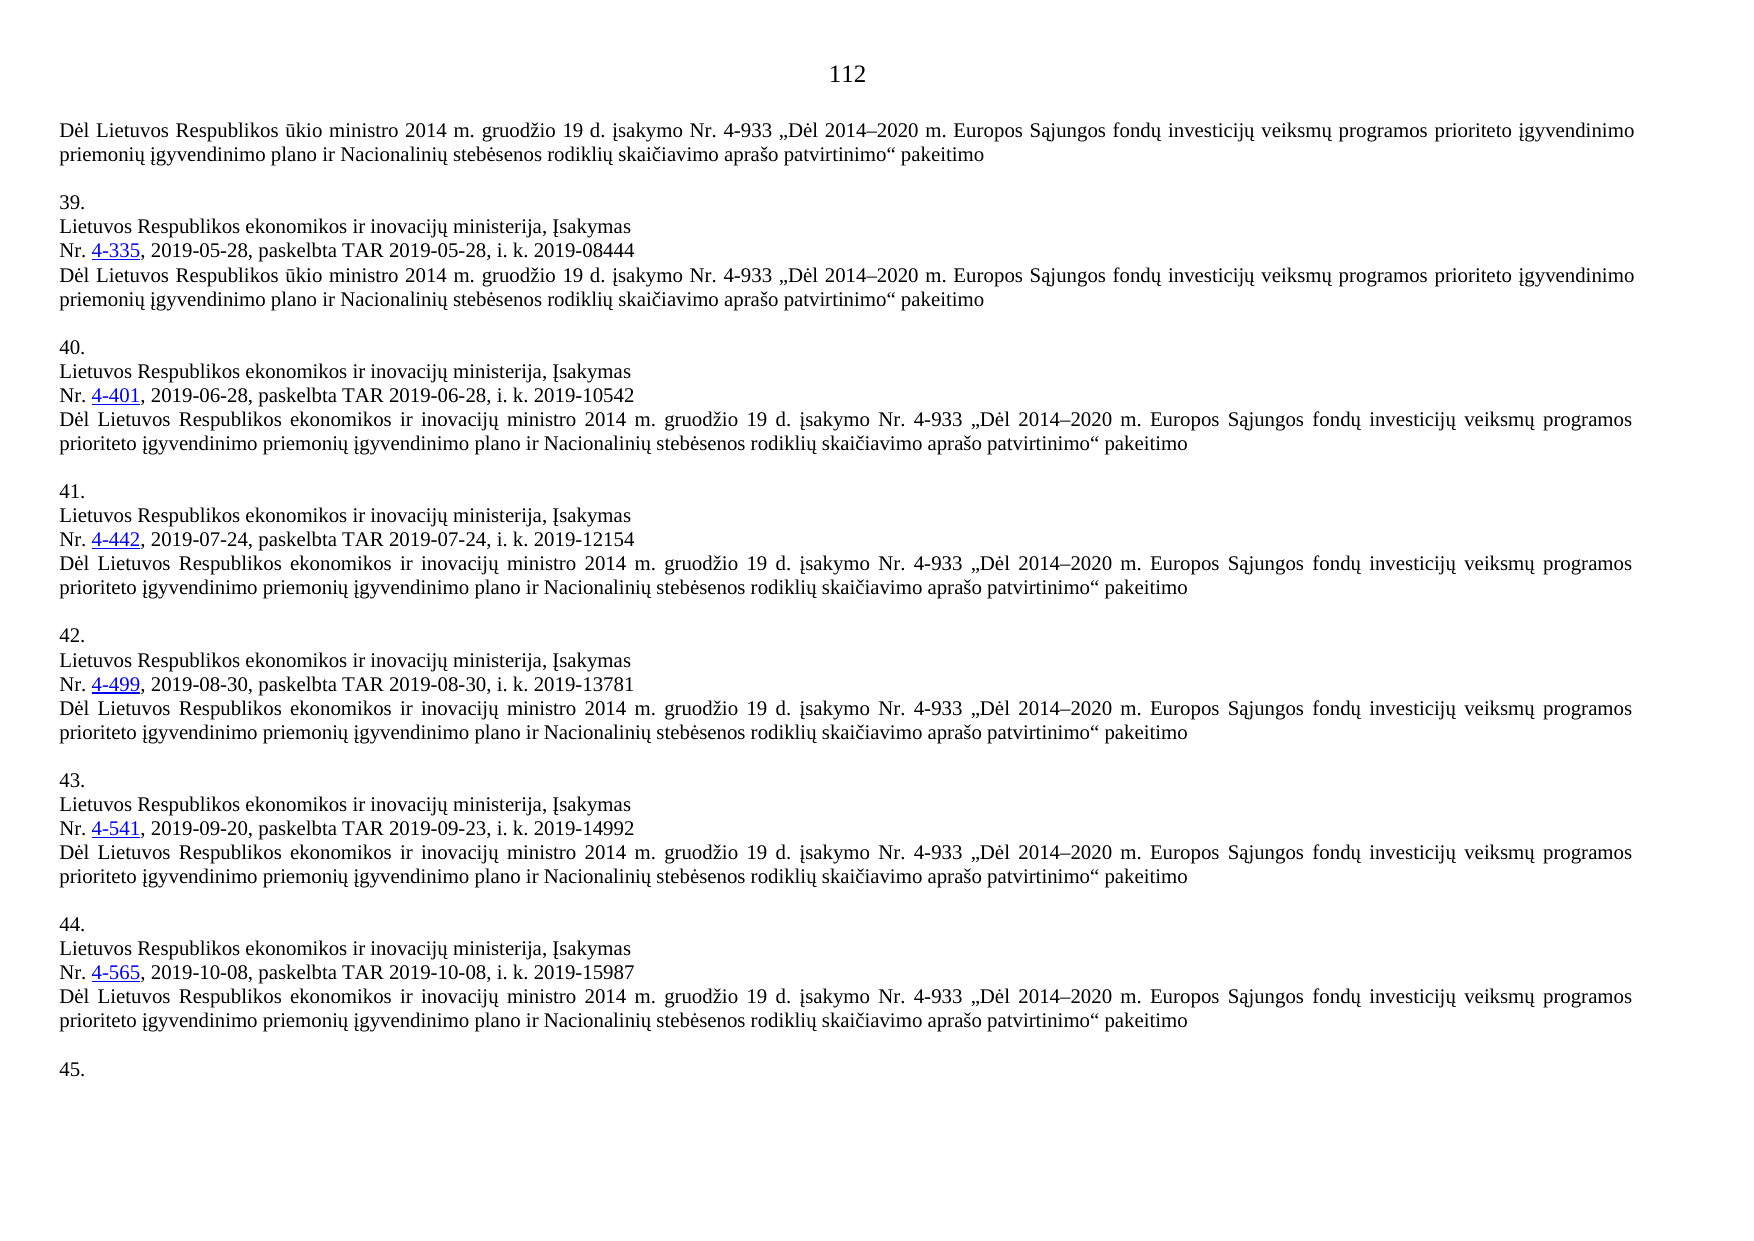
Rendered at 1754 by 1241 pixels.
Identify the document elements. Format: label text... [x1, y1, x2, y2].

text Dėl Lietuvos Respublikos ūkio ministro 2014 m. gruodžio 19 d. įsakymo Nr. 4-933 „Dėl 2014–2020 m. Europos Sąjungos fondų investicijų veiksmų programos prioriteto įgyvendinimo priemonių įgyvendinimo plano ir Nacionalinių stebėsenos rodiklių skaičiavimo aprašo patvirtinimo“ pakeitimo [59, 118, 1636, 166]
text Dėl Lietuvos Respublikos ekonomikos ir inovacijų ministro 2014 m. gruodžio 19 d. įsakymo Nr. 4-933 „Dėl 2014–2020 m. Europos Sąjungos fondų investicijų veiksmų programos prioriteto įgyvendinimo priemonių įgyvendinimo plano ir Nacionalinių stebėsenos rodiklių skaičiavimo aprašo patvirtinimo“ pakeitimo [59, 551, 1636, 599]
text Nr. 4-401, 2019-06-28, paskelbta TAR 2019-06-28, i. k. 2019-10542 [59, 383, 1636, 407]
text 39. [59, 190, 1636, 214]
text 43. [59, 768, 1636, 792]
text Lietuvos Respublikos ekonomikos ir inovacijų ministerija, Įsakymas [59, 647, 1636, 672]
text Lietuvos Respublikos ekonomikos ir inovacijų ministerija, Įsakymas [59, 214, 1636, 238]
text Dėl Lietuvos Respublikos ūkio ministro 2014 m. gruodžio 19 d. įsakymo Nr. 4-933 „Dėl 2014–2020 m. Europos Sąjungos fondų investicijų veiksmų programos prioriteto įgyvendinimo priemonių įgyvendinimo plano ir Nacionalinių stebėsenos rodiklių skaičiavimo aprašo patvirtinimo“ pakeitimo [59, 262, 1636, 311]
text Nr. 4-442, 2019-07-24, paskelbta TAR 2019-07-24, i. k. 2019-12154 [59, 527, 1636, 551]
text Nr. 4-499, 2019-08-30, paskelbta TAR 2019-08-30, i. k. 2019-13781 [59, 672, 1636, 696]
text Lietuvos Respublikos ekonomikos ir inovacijų ministerija, Įsakymas [59, 503, 1636, 527]
text 44. [59, 912, 1636, 936]
text Dėl Lietuvos Respublikos ekonomikos ir inovacijų ministro 2014 m. gruodžio 19 d. įsakymo Nr. 4-933 „Dėl 2014–2020 m. Europos Sąjungos fondų investicijų veiksmų programos prioriteto įgyvendinimo priemonių įgyvendinimo plano ir Nacionalinių stebėsenos rodiklių skaičiavimo aprašo patvirtinimo“ pakeitimo [59, 984, 1636, 1032]
text Dėl Lietuvos Respublikos ekonomikos ir inovacijų ministro 2014 m. gruodžio 19 d. įsakymo Nr. 4-933 „Dėl 2014–2020 m. Europos Sąjungos fondų investicijų veiksmų programos prioriteto įgyvendinimo priemonių įgyvendinimo plano ir Nacionalinių stebėsenos rodiklių skaičiavimo aprašo patvirtinimo“ pakeitimo [59, 696, 1636, 744]
text Nr. 4-565, 2019-10-08, paskelbta TAR 2019-10-08, i. k. 2019-15987 [59, 960, 1636, 984]
text 41. [59, 479, 1636, 503]
text Dėl Lietuvos Respublikos ekonomikos ir inovacijų ministro 2014 m. gruodžio 19 d. įsakymo Nr. 4-933 „Dėl 2014–2020 m. Europos Sąjungos fondų investicijų veiksmų programos prioriteto įgyvendinimo priemonių įgyvendinimo plano ir Nacionalinių stebėsenos rodiklių skaičiavimo aprašo patvirtinimo“ pakeitimo [59, 407, 1636, 455]
text Lietuvos Respublikos ekonomikos ir inovacijų ministerija, Įsakymas [59, 359, 1636, 383]
text Lietuvos Respublikos ekonomikos ir inovacijų ministerija, Įsakymas [59, 936, 1636, 960]
text 42. [59, 623, 1636, 647]
text Lietuvos Respublikos ekonomikos ir inovacijų ministerija, Įsakymas [59, 792, 1636, 816]
text Nr. 4-335, 2019-05-28, paskelbta TAR 2019-05-28, i. k. 2019-08444 [59, 238, 1636, 262]
text 45. [59, 1057, 1636, 1081]
text Dėl Lietuvos Respublikos ekonomikos ir inovacijų ministro 2014 m. gruodžio 19 d. įsakymo Nr. 4-933 „Dėl 2014–2020 m. Europos Sąjungos fondų investicijų veiksmų programos prioriteto įgyvendinimo priemonių įgyvendinimo plano ir Nacionalinių stebėsenos rodiklių skaičiavimo aprašo patvirtinimo“ pakeitimo [59, 840, 1636, 888]
text 40. [59, 335, 1636, 359]
text Nr. 4-541, 2019-09-20, paskelbta TAR 2019-09-23, i. k. 2019-14992 [59, 816, 1636, 840]
